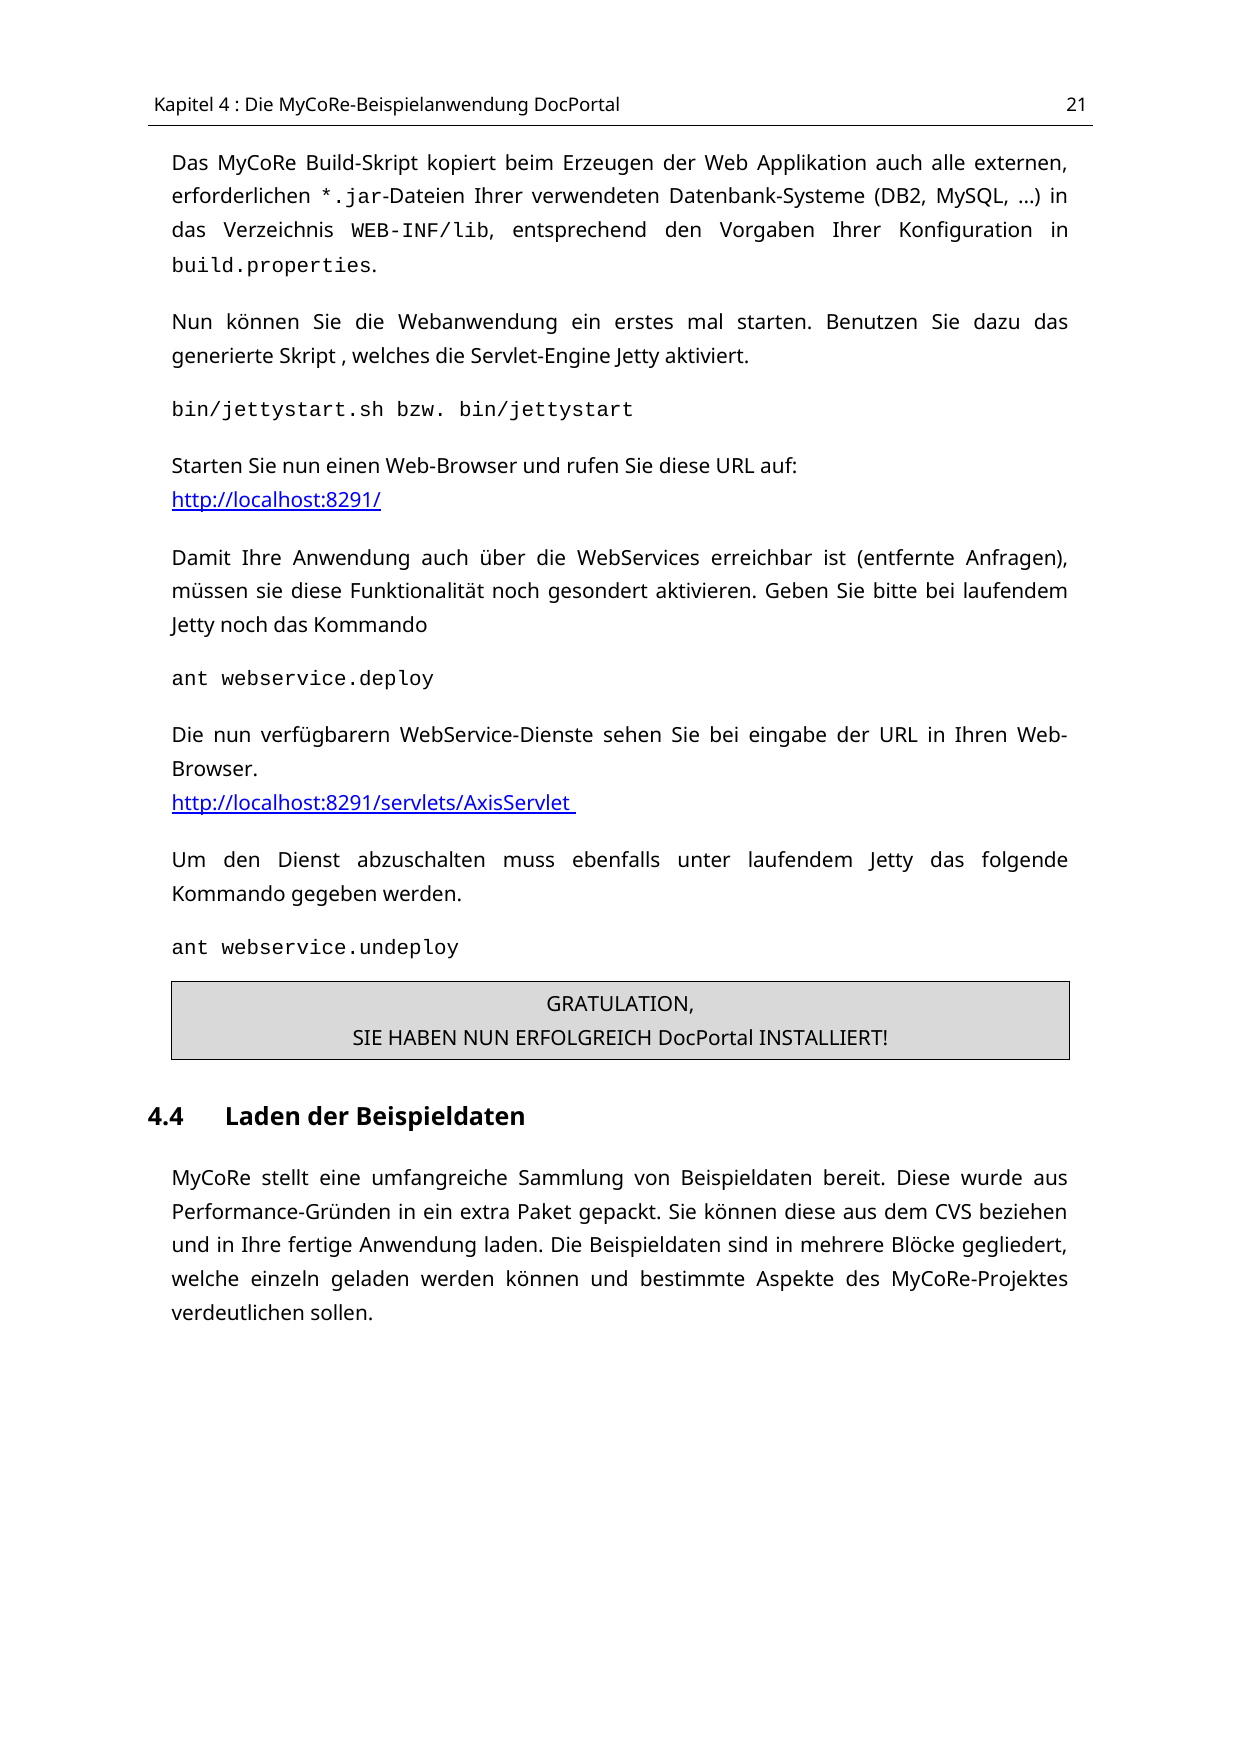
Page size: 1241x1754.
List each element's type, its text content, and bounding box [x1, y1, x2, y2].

text Die nun verfügbarern WebService-Dienste sehen Sie bei eingabe der URL in Ihren Web-Browser. http://localhost:8291/servlets/AxisServlet [171, 721, 1069, 816]
text Das MyCoRe Build-Skript kopiert beim Erzeugen der Web Applikation auch alle externen, erforderlichen *.jar-Dateien Ihrer verwendeten Datenbank-Systeme (DB2, MySQL, ...) in das Verzeichnis WEB-INF/lib, entsprechend den Vorgaben Ihrer Konfiguration in build.properties. [171, 148, 1069, 278]
text Starten Sie nun einen Web-Browser und rufen Sie diese URL auf: http://localhost:8291/ [171, 451, 1069, 513]
subtitle Laden der Beispieldaten [148, 1099, 1092, 1133]
text ant webservice.undeploy [171, 937, 1069, 960]
text ant webservice.deploy [171, 668, 1069, 691]
text MyCoRe stellt eine umfangreiche Sammlung von Beispieldaten bereit. Diese wurde aus Performance-Gründen in ein extra Paket gepackt. Sie können diese aus dem CVS beziehen und in Ihre fertige Anwendung laden. Die Beispieldaten sind in mehrere Blöcke gegliedert, welche einzeln geladen werden können und bestimmte Aspekte des MyCoRe-Projektes verdeutlichen sollen. [171, 1163, 1069, 1327]
text Nun können Sie die Webanwendung ein erstes mal starten. Benutzen Sie dazu das generierte Skript , welches die Servlet-Engine Jetty aktiviert. [171, 307, 1069, 369]
text Um den Dienst abzuschalten muss ebenfalls unter laufendem Jetty das folgende Kommando gegeben werden. [171, 846, 1069, 908]
text bin/jettystart.sh bzw. bin/jettystart [171, 399, 1069, 422]
text Damit Ihre Anwendung auch über die WebServices erreichbar ist (entfernte Anfragen), müssen sie diese Funktionalität noch gesondert aktivieren. Geben Sie bitte bei laufendem Jetty noch das Kommando [171, 543, 1069, 639]
text GRATULATION, SIE HABEN NUN ERFOLGREICH DocPortal INSTALLIERT! [172, 982, 1069, 1059]
